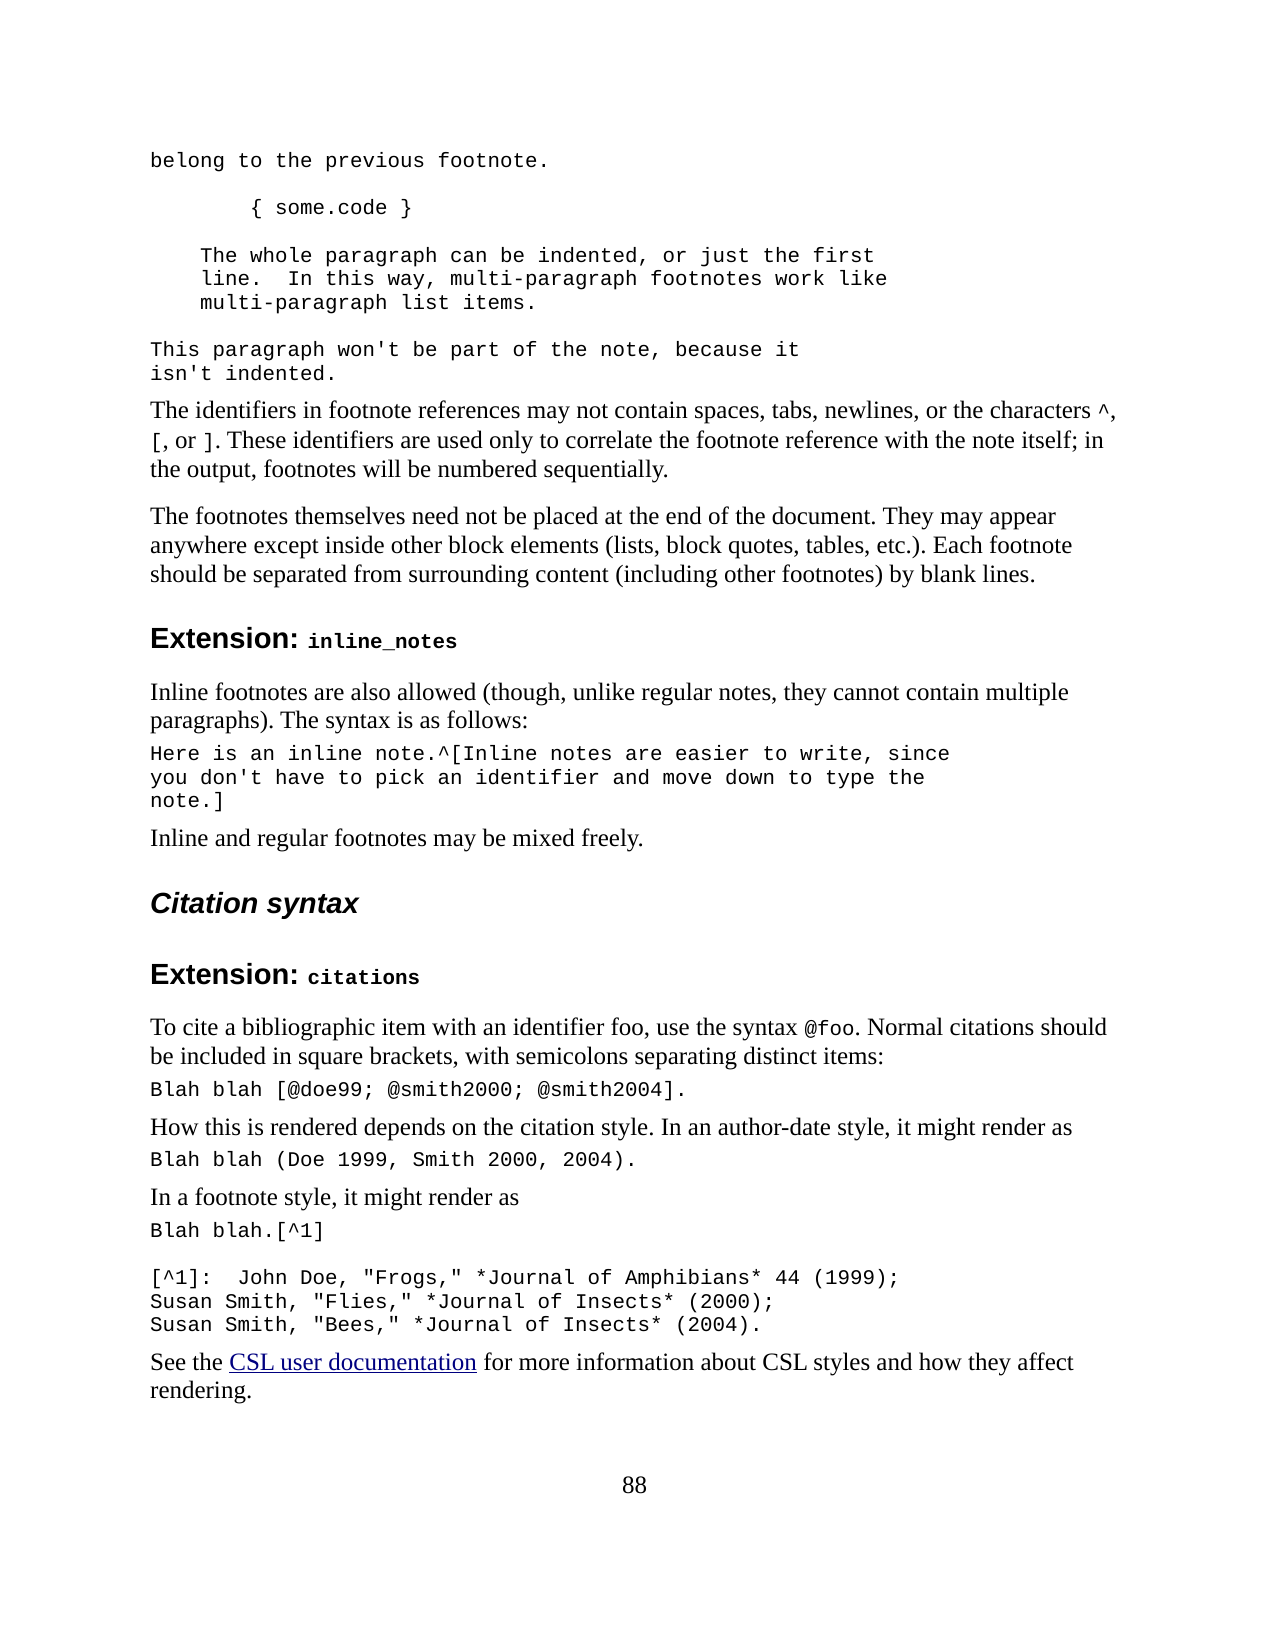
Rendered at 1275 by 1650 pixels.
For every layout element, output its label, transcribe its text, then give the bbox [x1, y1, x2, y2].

text note.] [150, 790, 1125, 814]
text This paragraph won't be part of the note, because it [150, 339, 1125, 363]
text Susan Smith, "Bees," *Journal of Insects* (2004). [150, 1314, 1125, 1338]
text you don't have to pick an identifier and move down to type the [150, 767, 1125, 790]
text The identifiers in footnote references may not contain spaces, tabs, newlines, or the characters ^, [, or ]. These identifiers are used only to correlate the footnote reference with the note itself; in the output, footnotes will be numbered sequentially. [150, 395, 1125, 483]
text Blah blah.[^1] [150, 1220, 1125, 1243]
text The whole paragraph can be indented, or just the first [150, 244, 1125, 268]
text isn't indented. [150, 363, 1125, 386]
text { some.code } [150, 197, 1125, 221]
text Blah blah (Doe 1999, Smith 2000, 2004). [150, 1149, 1125, 1173]
text To cite a bibliographic item with an identifier foo, use the syntax @foo. Normal citations should be included in square brackets, with semicolons separating distinct items: [150, 1012, 1125, 1070]
text multi-paragraph list items. [150, 292, 1125, 316]
text Here is an inline note.^[Inline notes are easier to write, since [150, 743, 1125, 767]
text Susan Smith, "Flies," *Journal of Insects* (2000); [150, 1291, 1125, 1314]
text [^1]: John Doe, "Frogs," *Journal of Amphibians* 44 (1999); [150, 1267, 1125, 1291]
subtitle Extension: citations [150, 957, 1125, 990]
text belong to the previous footnote. [150, 150, 1125, 174]
text Blah blah [@doe99; @smith2000; @smith2004]. [150, 1079, 1125, 1103]
text How this is rendered depends on the citation style. In an author-date style, it might render as [150, 1112, 1125, 1140]
text The footnotes themselves need not be placed at the end of the document. They may appear anywhere except inside other block elements (lists, block quotes, tables, etc.). Each footnote should be separated from surrounding content (including other footnotes) by blank lines. [150, 501, 1125, 587]
text In a footnote style, it might render as [150, 1182, 1125, 1211]
text Inline footnotes are also allowed (though, unlike regular notes, they cannot contain multiple paragraphs). The syntax is as follows: [150, 677, 1125, 734]
subtitle Citation syntax [150, 886, 1125, 919]
text See the CSL user documentation for more information about CSL styles and how they affect rendering. [150, 1347, 1125, 1404]
text line. In this way, multi-paragraph footnotes work like [150, 268, 1125, 292]
text Inline and regular footnotes may be mixed freely. [150, 823, 1125, 852]
subtitle Extension: inline_notes [150, 621, 1125, 655]
